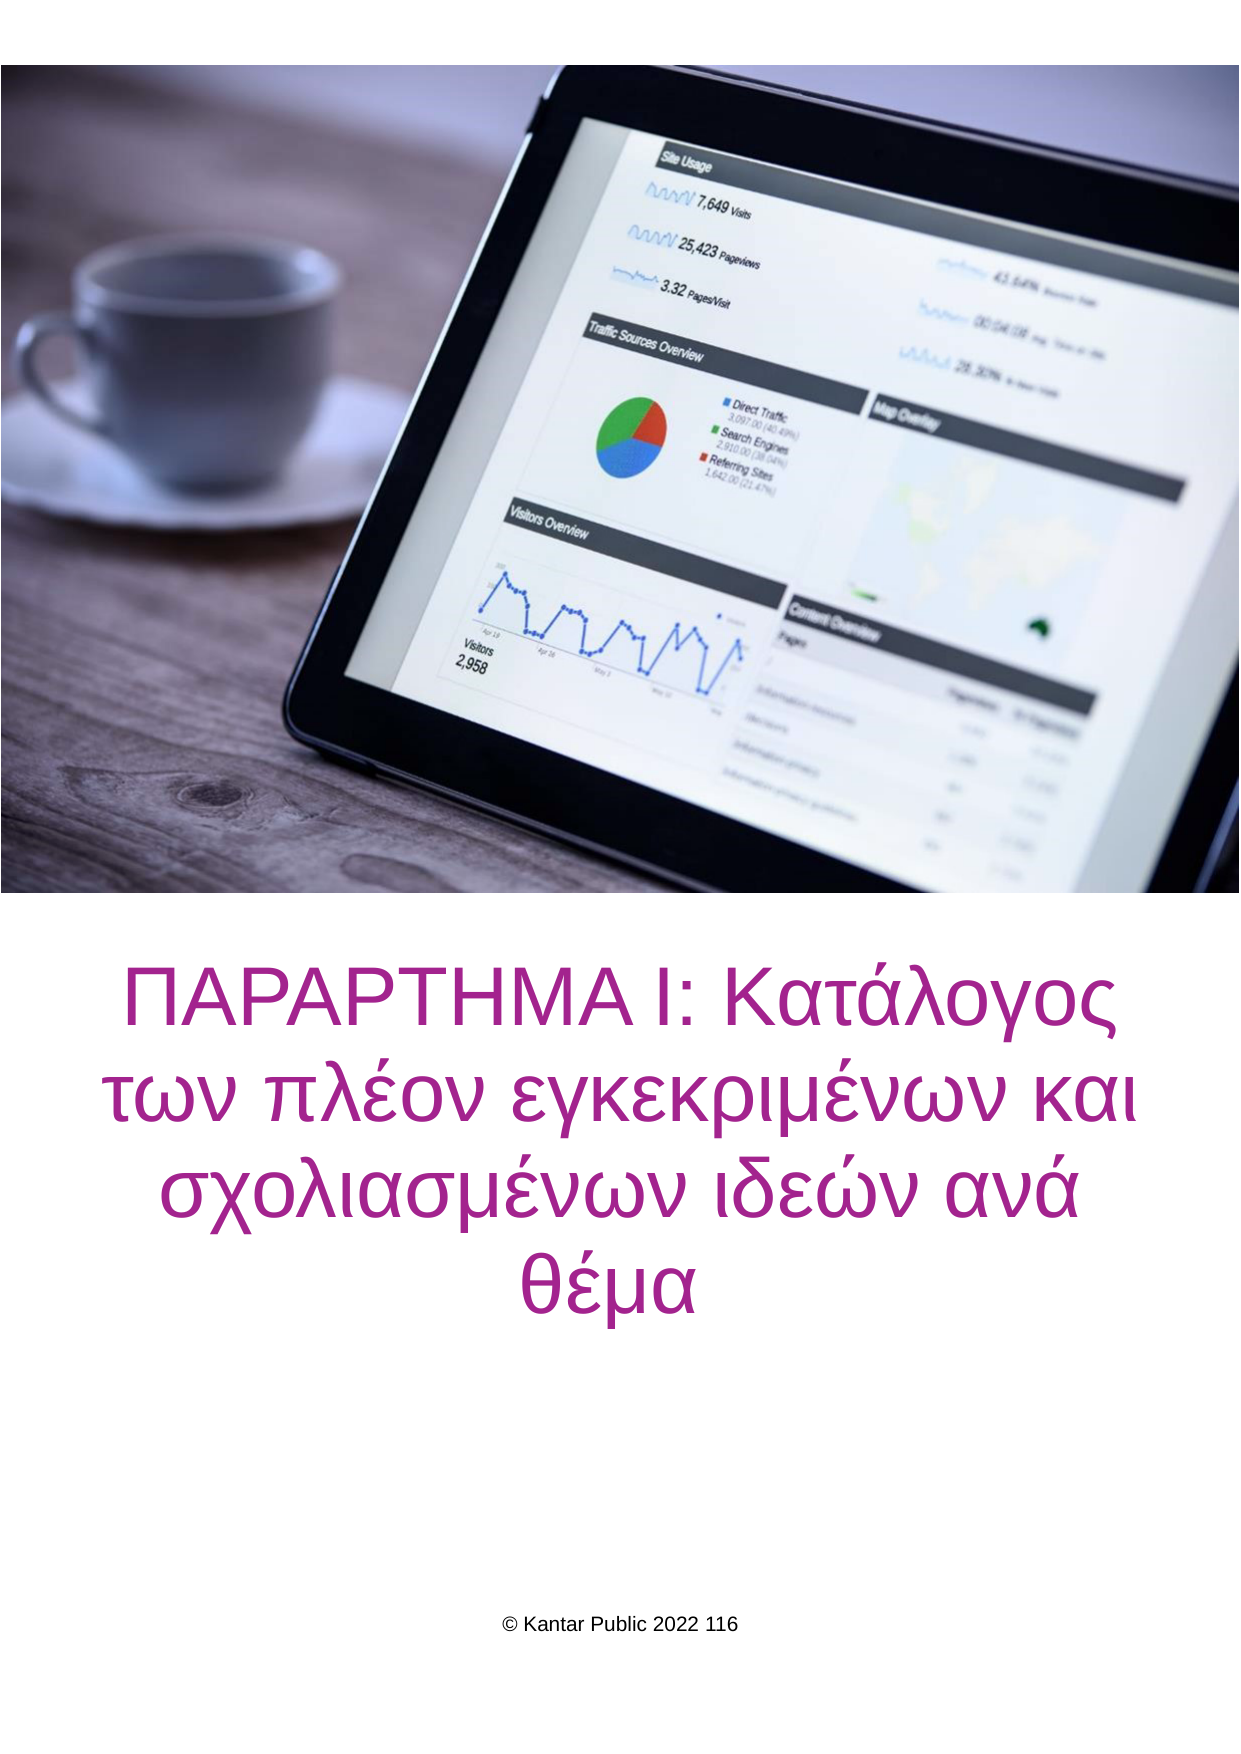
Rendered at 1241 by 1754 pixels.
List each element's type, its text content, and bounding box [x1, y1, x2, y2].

subtitle ΠΑΡΑΡΤΗΜΑ I: Κατάλογος των πλέον εγκεκριμένων και σχολιασμένων ιδεών ανά θέμα [88, 948, 1152, 1331]
picture [1, 65, 1239, 893]
